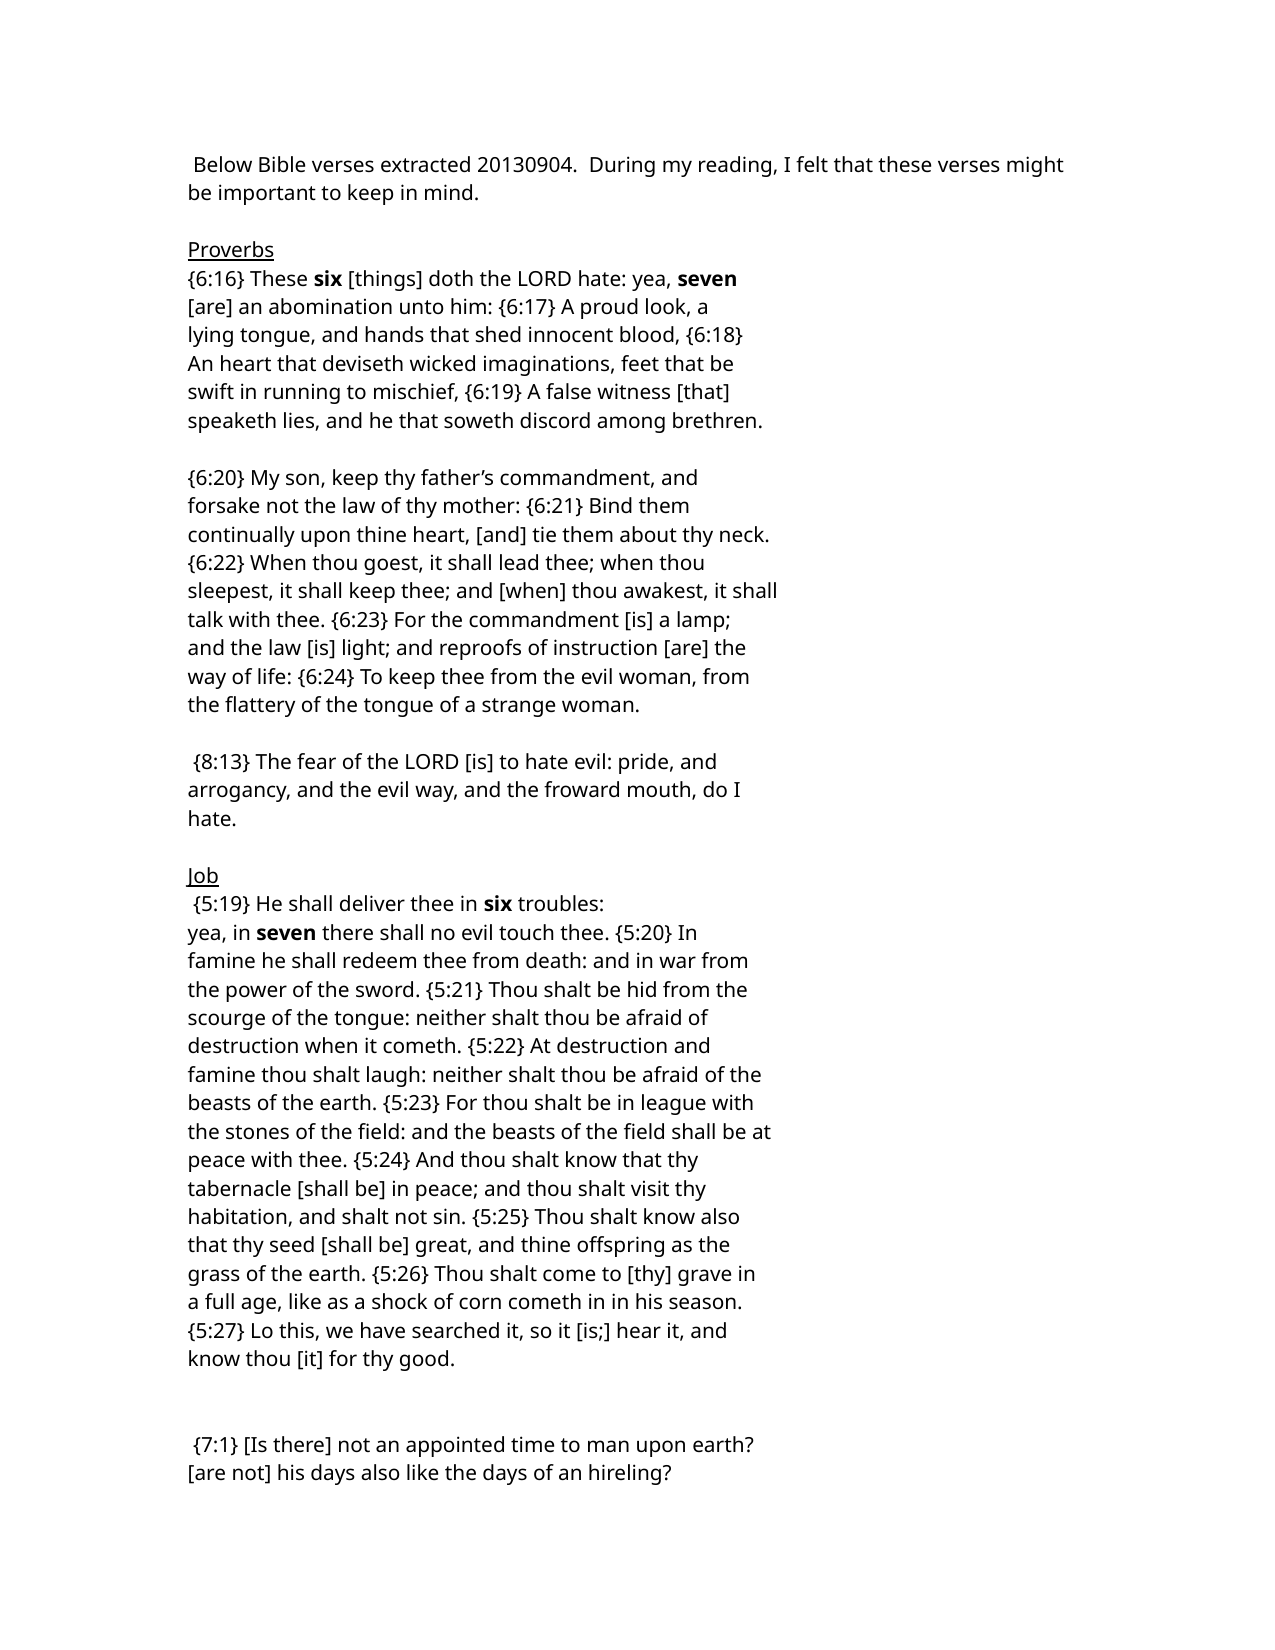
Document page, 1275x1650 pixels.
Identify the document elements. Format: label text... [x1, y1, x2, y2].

text way of life: {6:24} To keep thee from the evil woman, from [187, 662, 1087, 690]
text speaketh lies, and he that soweth discord among brethren. [187, 406, 1087, 434]
text Job [187, 861, 1087, 889]
text peace with thee. {5:24} And thou shalt know that thy [187, 1145, 1087, 1174]
text that thy seed [shall be] great, and thine offspring as the [187, 1231, 1087, 1259]
text arrogancy, and the evil way, and the froward mouth, do I [187, 776, 1087, 804]
text {7:1} [Is there] not an appointed time to man upon earth? [187, 1430, 1087, 1458]
text {5:27} Lo this, we have searched it, so it [is;] hear it, and [187, 1316, 1087, 1344]
text {5:19} He shall deliver thee in six troubles: [187, 889, 1087, 918]
text continually upon thine heart, [and] tie them about thy neck. [187, 520, 1087, 548]
text know thou [it] for thy good. [187, 1344, 1087, 1373]
text {8:13} The fear of the LORD [is] to hate evil: pride, and [187, 747, 1087, 776]
text a full age, like as a shock of corn cometh in in his season. [187, 1287, 1087, 1316]
text the stones of the field: and the beasts of the field shall be at [187, 1117, 1087, 1145]
text {6:22} When thou goest, it shall lead thee; when thou [187, 548, 1087, 577]
text talk with thee. {6:23} For the commandment [is] a lamp; [187, 605, 1087, 633]
text scourge of the tongue: neither shalt thou be afraid of [187, 1003, 1087, 1032]
text lying tongue, and hands that shed innocent blood, {6:18} [187, 321, 1087, 349]
text and the law [is] light; and reproofs of instruction [are] the [187, 633, 1087, 662]
text the flattery of the tongue of a strange woman. [187, 690, 1087, 719]
text An heart that deviseth wicked imaginations, feet that be [187, 349, 1087, 377]
text hate. [187, 804, 1087, 832]
text famine thou shalt laugh: neither shalt thou be afraid of the [187, 1060, 1087, 1088]
text Below Bible verses extracted 20130904. During my reading, I felt that these verses might be important to keep in mind. [187, 150, 1087, 207]
text forsake not the law of thy mother: {6:21} Bind them [187, 491, 1087, 520]
text famine he shall redeem thee from death: and in war from [187, 946, 1087, 975]
text swift in running to mischief, {6:19} A false witness [that] [187, 377, 1087, 406]
text Proverbs [187, 235, 1087, 264]
text yea, in seven there shall no evil touch thee. {5:20} In [187, 918, 1087, 946]
text sleepest, it shall keep thee; and [when] thou awakest, it shall [187, 577, 1087, 605]
text [are] an abomination unto him: {6:17} A proud look, a [187, 292, 1087, 321]
text {6:16} These six [things] doth the LORD hate: yea, seven [187, 264, 1087, 292]
text [are not] his days also like the days of an hireling? [187, 1458, 1087, 1487]
text {6:20} My son, keep thy father’s commandment, and [187, 463, 1087, 491]
text destruction when it cometh. {5:22} At destruction and [187, 1032, 1087, 1060]
text habitation, and shalt not sin. {5:25} Thou shalt know also [187, 1202, 1087, 1231]
text tabernacle [shall be] in peace; and thou shalt visit thy [187, 1174, 1087, 1202]
text grass of the earth. {5:26} Thou shalt come to [thy] grave in [187, 1259, 1087, 1287]
text the power of the sword. {5:21} Thou shalt be hid from the [187, 975, 1087, 1003]
text beasts of the earth. {5:23} For thou shalt be in league with [187, 1088, 1087, 1117]
